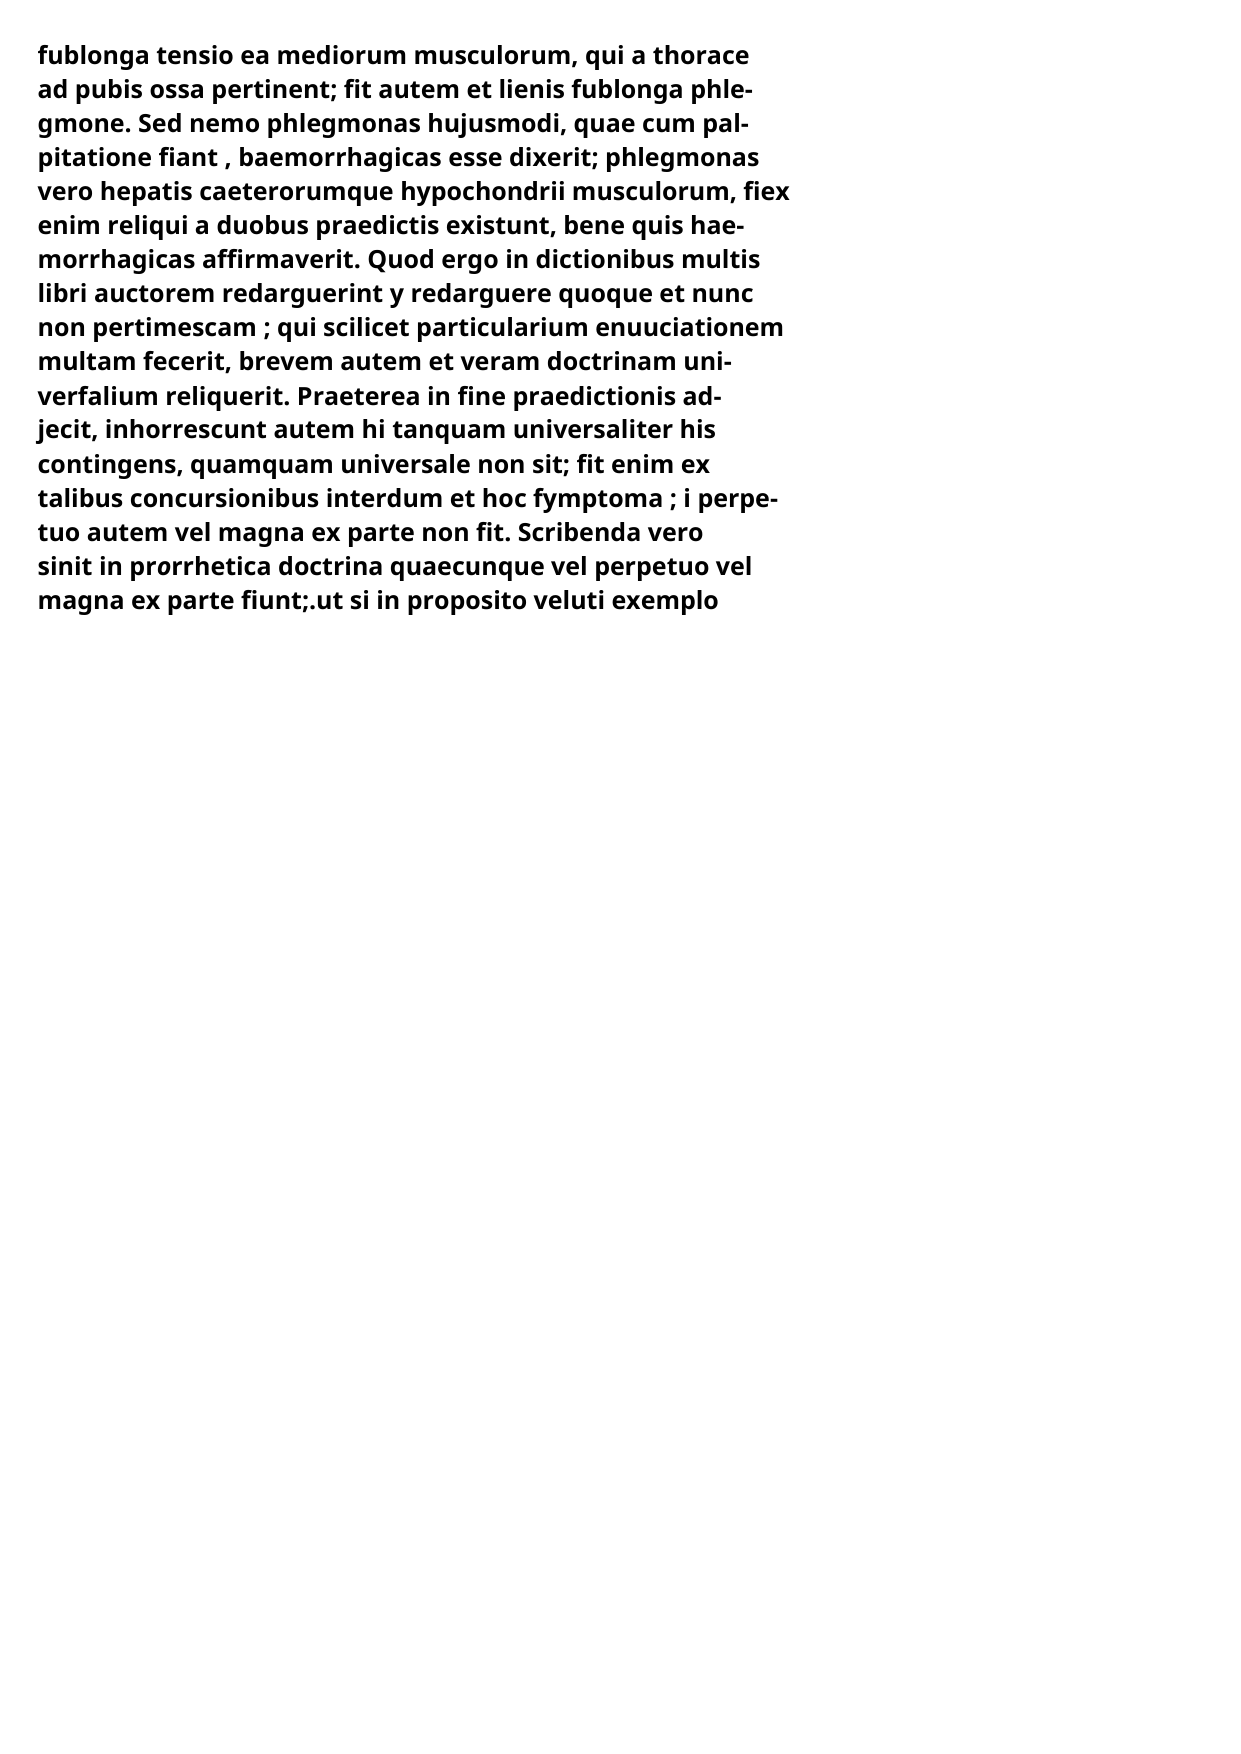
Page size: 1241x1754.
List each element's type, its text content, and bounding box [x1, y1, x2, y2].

text fublonga tensio ea mediorum musculorum, qui a thorace ad pubis ossa pertinent; fit autem et lienis fublonga phle- gmone. Sed nemo phlegmonas hujusmodi, quae cum pal- pitatione fiant , baemorrhagicas esse dixerit; phlegmonas vero hepatis caeterorumque hypochondrii musculorum, fiex enim reliqui a duobus praedictis existunt, bene quis hae- morrhagicas affirmaverit. Quod ergo in dictionibus multis libri auctorem redarguerint y redarguere quoque et nunc non pertimescam ; qui scilicet particularium enuuciationem multam fecerit, brevem autem et veram doctrinam uni- verfalium reliquerit. Praeterea in fine praedictionis ad- jecit, inhorrescunt autem hi tanquam universaliter his contingens, quamquam universale non sit; fit enim ex talibus concursionibus interdum et hoc fymptoma ; i perpe- tuo autem vel magna ex parte non fit. Scribenda vero sinit in prorrhetica doctrina quaecunque vel perpetuo vel magna ex parte fiunt;.ut si in proposito veluti exemplo [37, 37, 1203, 617]
